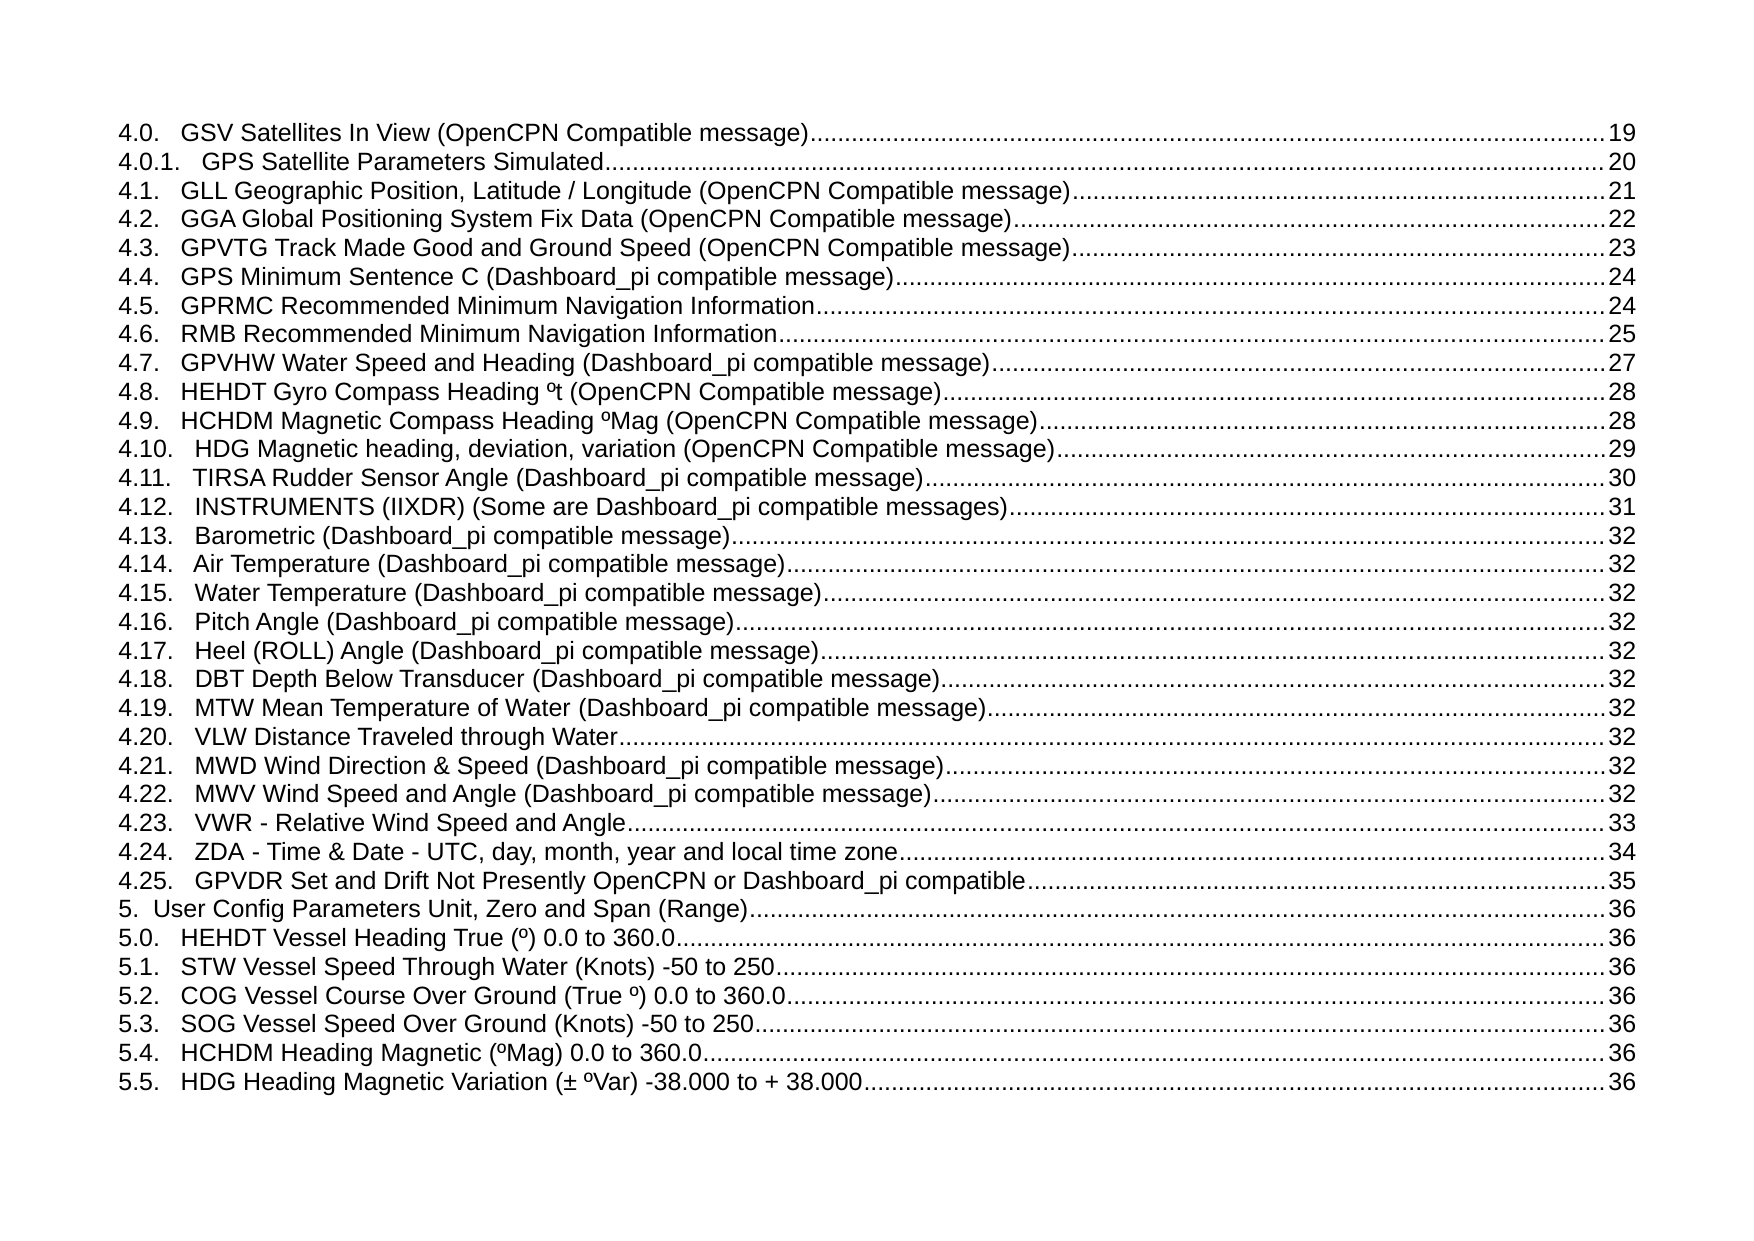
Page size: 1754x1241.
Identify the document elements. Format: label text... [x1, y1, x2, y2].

text 4.19. MTW Mean Temperature of Water (Dashboard_pi compatible message) 32 [118, 693, 1636, 722]
text 4.4. GPS Minimum Sentence C (Dashboard_pi compatible message) 24 [118, 262, 1636, 291]
text 4.2. GGA Global Positioning System Fix Data (OpenCPN Compatible message) 22 [118, 204, 1636, 233]
text 5.0. HEHDT Vessel Heading True (º) 0.0 to 360.0 36 [118, 923, 1636, 952]
text 4.18. DBT Depth Below Transducer (Dashboard_pi compatible message) 32 [118, 664, 1636, 693]
text 4.3. GPVTG Track Made Good and Ground Speed (OpenCPN Compatible message) 23 [118, 233, 1636, 262]
text 4.22. MWV Wind Speed and Angle (Dashboard_pi compatible message) 32 [118, 779, 1636, 808]
text 4.14. Air Temperature (Dashboard_pi compatible message) 32 [118, 549, 1636, 578]
text 5.1. STW Vessel Speed Through Water (Knots) -50 to 250 36 [118, 952, 1636, 981]
text 4.17. Heel (ROLL) Angle (Dashboard_pi compatible message) 32 [118, 636, 1636, 664]
text 4.21. MWD Wind Direction & Speed (Dashboard_pi compatible message) 32 [118, 751, 1636, 779]
text 5. User Config Parameters Unit, Zero and Span (Range) 36 [118, 894, 1636, 923]
text 5.4. HCHDM Heading Magnetic (ºMag) 0.0 to 360.0 36 [118, 1038, 1636, 1067]
text 4.8. HEHDT Gyro Compass Heading ºt (OpenCPN Compatible message) 28 [118, 377, 1636, 406]
text 4.12. INSTRUMENTS (IIXDR) (Some are Dashboard_pi compatible messages) 31 [118, 492, 1636, 521]
text 4.10. HDG Magnetic heading, deviation, variation (OpenCPN Compatible message) 29 [118, 434, 1636, 463]
text 4.23. VWR - Relative Wind Speed and Angle 33 [118, 808, 1636, 837]
text 4.16. Pitch Angle (Dashboard_pi compatible message) 32 [118, 607, 1636, 636]
text 4.24. ZDA - Time & Date - UTC, day, month, year and local time zone 34 [118, 837, 1636, 866]
text 4.0.1. GPS Satellite Parameters Simulated 20 [118, 147, 1636, 176]
text 4.15. Water Temperature (Dashboard_pi compatible message) 32 [118, 578, 1636, 607]
text 4.0. GSV Satellites In View (OpenCPN Compatible message) 19 [118, 118, 1636, 147]
text 4.13. Barometric (Dashboard_pi compatible message) 32 [118, 521, 1636, 549]
text 4.1. GLL Geographic Position, Latitude / Longitude (OpenCPN Compatible message) 21 [118, 176, 1636, 204]
text 4.25. GPVDR Set and Drift Not Presently OpenCPN or Dashboard_pi compatible 35 [118, 866, 1636, 894]
text 4.9. HCHDM Magnetic Compass Heading ºMag (OpenCPN Compatible message) 28 [118, 406, 1636, 434]
text 4.7. GPVHW Water Speed and Heading (Dashboard_pi compatible message) 27 [118, 348, 1636, 377]
text 4.20. VLW Distance Traveled through Water 32 [118, 722, 1636, 751]
text 5.3. SOG Vessel Speed Over Ground (Knots) -50 to 250 36 [118, 1009, 1636, 1038]
text 5.5. HDG Heading Magnetic Variation (± ºVar) -38.000 to + 38.000 36 [118, 1067, 1636, 1096]
text 5.2. COG Vessel Course Over Ground (True º) 0.0 to 360.0 36 [118, 981, 1636, 1009]
text 4.6. RMB Recommended Minimum Navigation Information 25 [118, 319, 1636, 348]
text 4.5. GPRMC Recommended Minimum Navigation Information 24 [118, 291, 1636, 319]
text 4.11. TIRSA Rudder Sensor Angle (Dashboard_pi compatible message) 30 [118, 463, 1636, 492]
